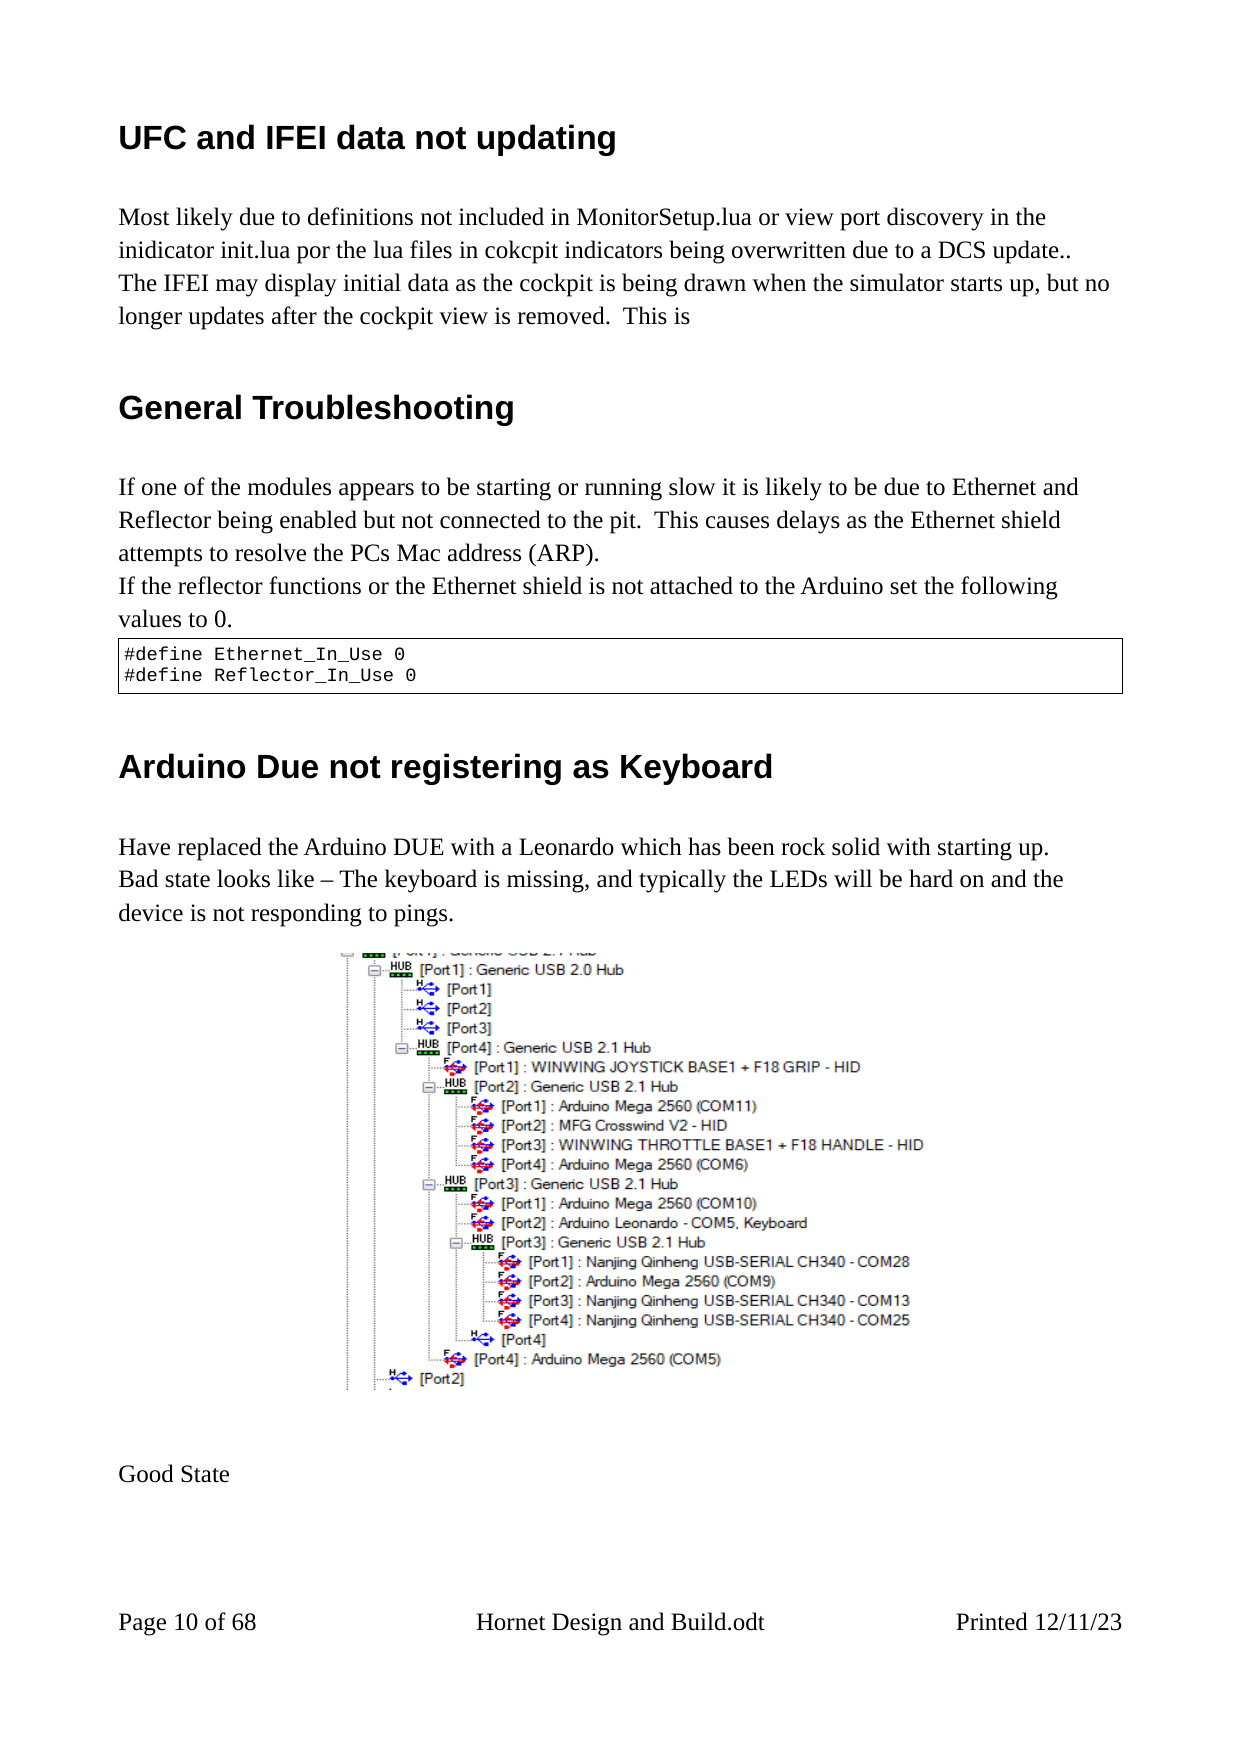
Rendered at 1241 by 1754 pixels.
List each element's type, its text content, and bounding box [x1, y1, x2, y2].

subtitle Arduino Due not registering as Keyboard [118, 747, 1122, 786]
subtitle UFC and IFEI data not updating [118, 118, 1122, 157]
table_header #define Ethernet_In_Use 0 #define Reflector_In_Use 0 [119, 639, 1122, 692]
text Good State [118, 1459, 1122, 1488]
text If the reflector functions or the Ethernet shield is not attached to the Arduino set the following values to 0. [118, 571, 1122, 633]
text Have replaced the Arduino DUE with a Leonardo which has been rock solid with starting up. [118, 832, 1122, 860]
text Most likely due to definitions not included in MonitorSetup.lua or view port discovery in the inidicator init.lua por the lua files in cokcpit indicators being overwritten due to a DCS update.. The IFEI may display initial data as the cockpit is being drawn when the simulator starts up, but no longer updates after the cockpit view is removed. This is [118, 202, 1122, 330]
text If one of the modules appears to be starting or running slow it is likely to be due to Ethernet and Reflector being enabled but not connected to the pit. This causes delays as the Ethernet shield attempts to resolve the PCs Mac address (ARP). [118, 472, 1122, 567]
picture [311, 953, 986, 1390]
text Bad state looks like – The keyboard is missing, and typically the LEDs will be hard on and the device is not responding to pings. [118, 864, 1122, 926]
subtitle General Troubleshooting [118, 388, 1122, 427]
